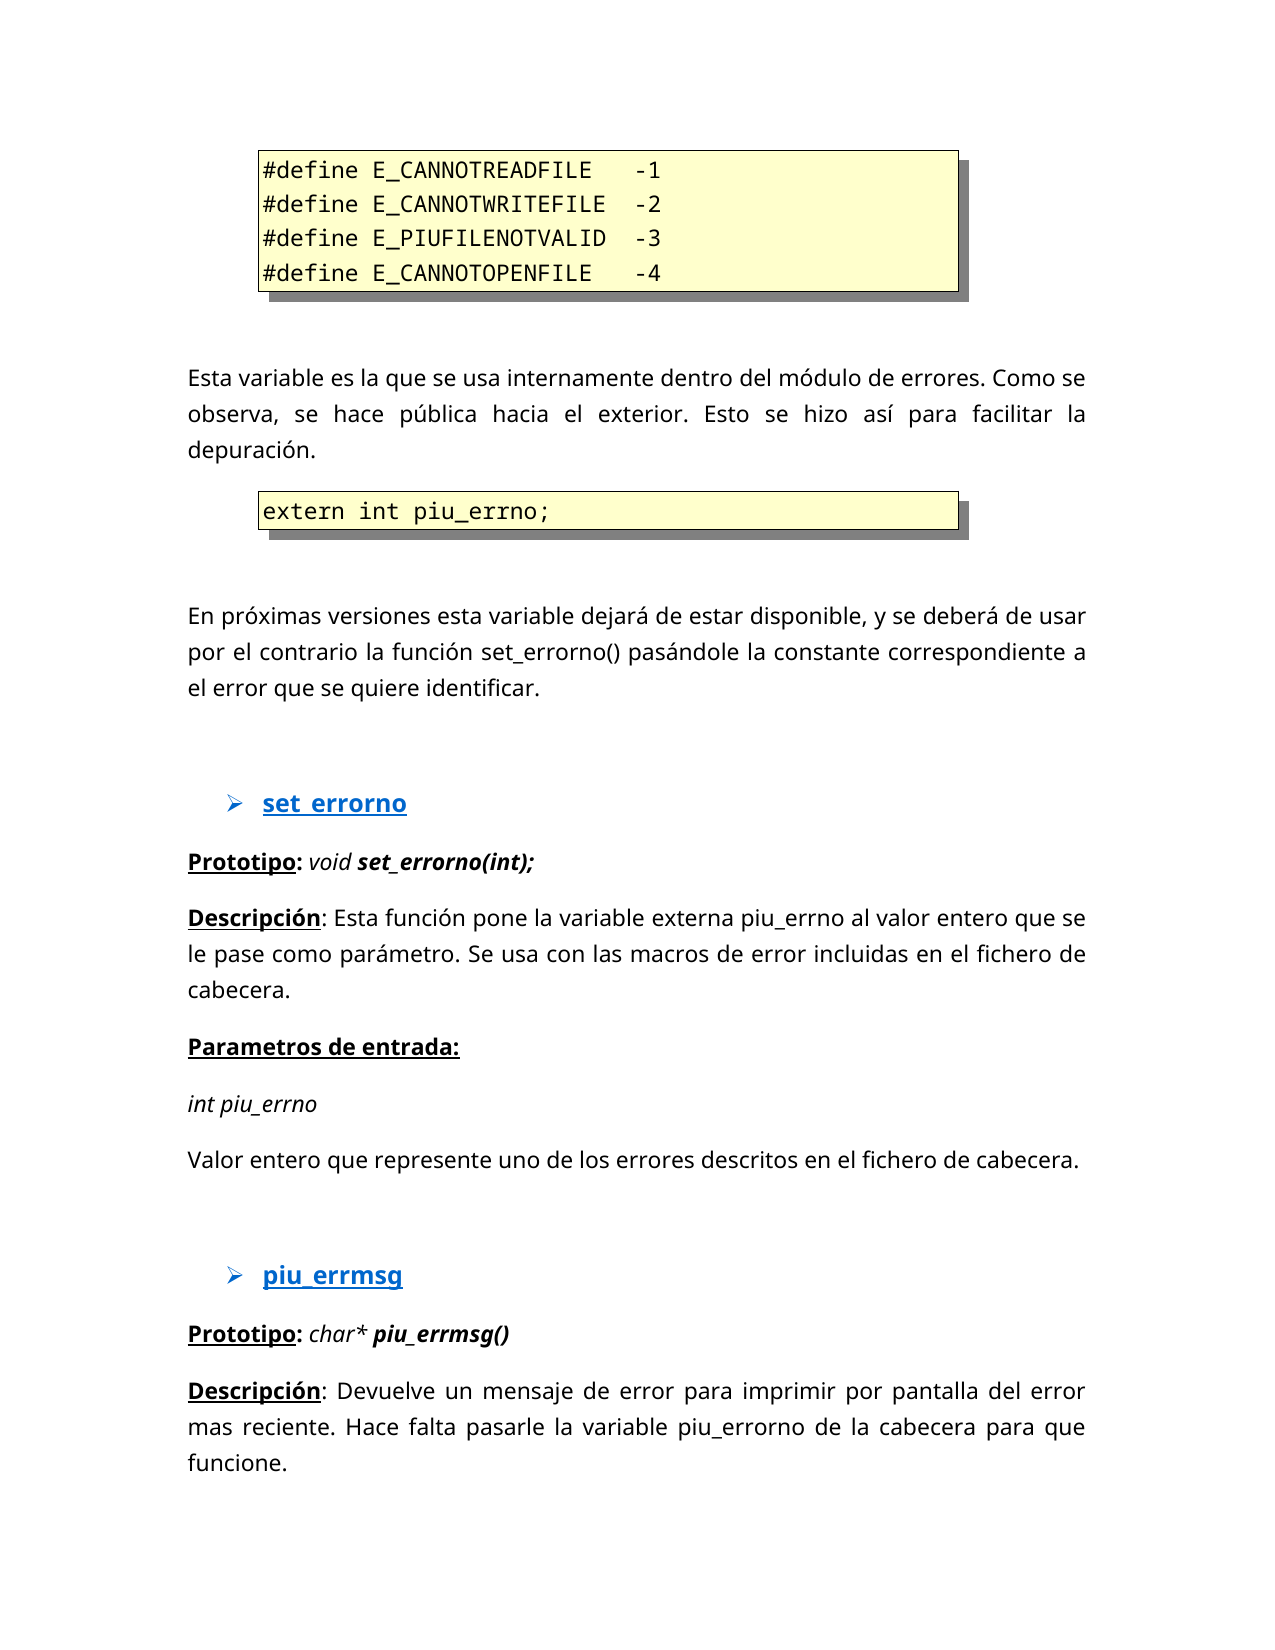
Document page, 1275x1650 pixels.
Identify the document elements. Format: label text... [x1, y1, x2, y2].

text extern int piu_errno; [259, 492, 958, 529]
text Prototipo: char* piu_errmsg() [187, 1318, 1087, 1349]
text #define E_CANNOTOPENFILE -4 [259, 252, 958, 291]
list piu_errmsg [225, 1258, 1087, 1292]
text Descripción: Esta función pone la variable externa piu_errno al valor entero que se le pase como parámetro. Se usa con las macros de error incluidas en el fichero de cabecera. [187, 902, 1087, 1005]
text #define E_PIUFILENOTVALID -3 [259, 218, 958, 252]
text int piu_errno [187, 1088, 1087, 1119]
text Parametros de entrada: [187, 1031, 1087, 1062]
list set_errorno [225, 786, 1087, 819]
text En próximas versiones esta variable dejará de estar disponible, y se deberá de usar por el contrario la función set_errorno() pasándole la constante correspondiente a el error que se quiere identificar. [187, 600, 1087, 703]
text Valor entero que represente uno de los errores descritos en el fichero de cabecera. [187, 1144, 1087, 1176]
text #define E_CANNOTWRITEFILE -2 [259, 184, 958, 218]
text #define E_CANNOTREADFILE -1 [259, 151, 958, 184]
text Esta variable es la que se usa internamente dentro del módulo de errores. Como se observa, se hace pública hacia el exterior. Esto se hizo así para facilitar la depuración. [187, 362, 1087, 465]
text Prototipo: void set_errorno(int); [187, 846, 1087, 877]
text Descripción: Devuelve un mensaje de error para imprimir por pantalla del error mas reciente. Hace falta pasarle la variable piu_errorno de la cabecera para que funcione. [187, 1375, 1087, 1478]
